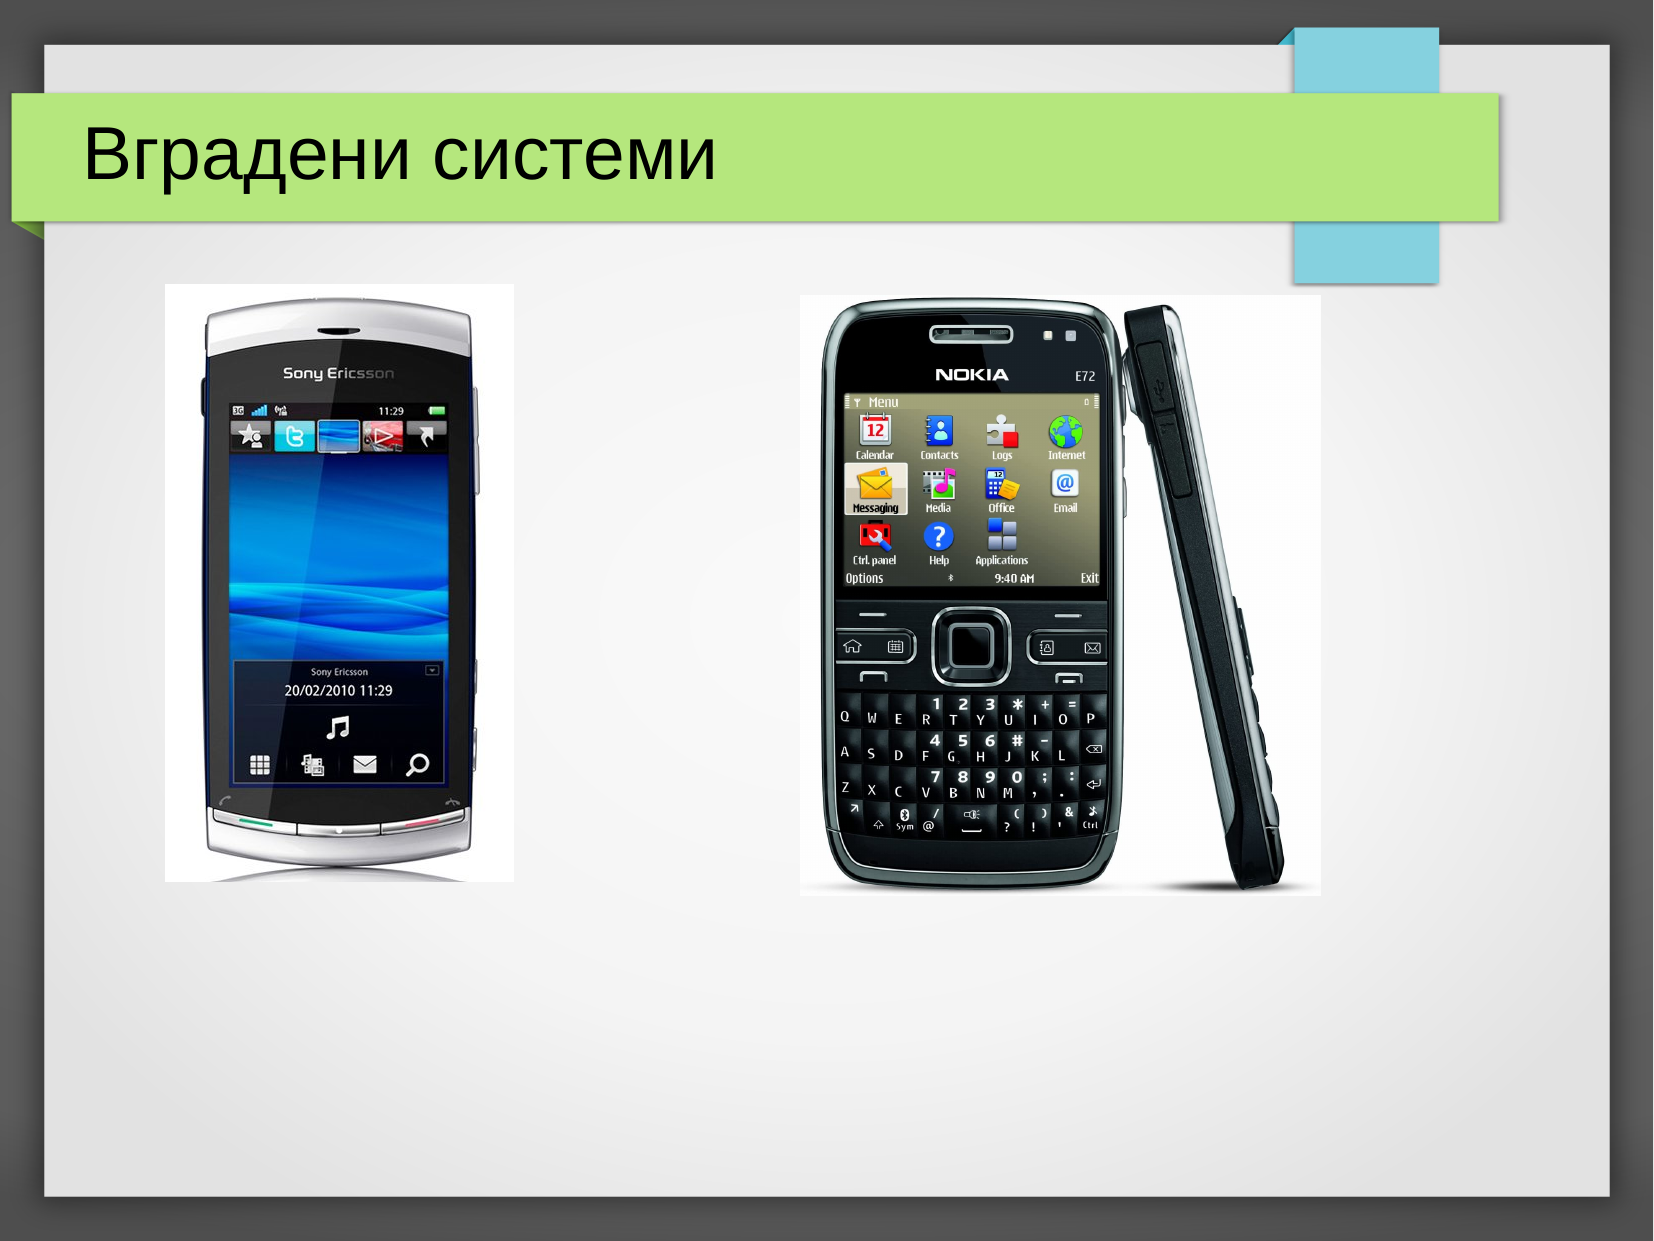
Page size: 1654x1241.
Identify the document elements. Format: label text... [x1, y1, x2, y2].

title Вградени системи [82, 94, 1264, 213]
picture [0, 0, 1654, 1241]
subtitle [82, 295, 1571, 1015]
